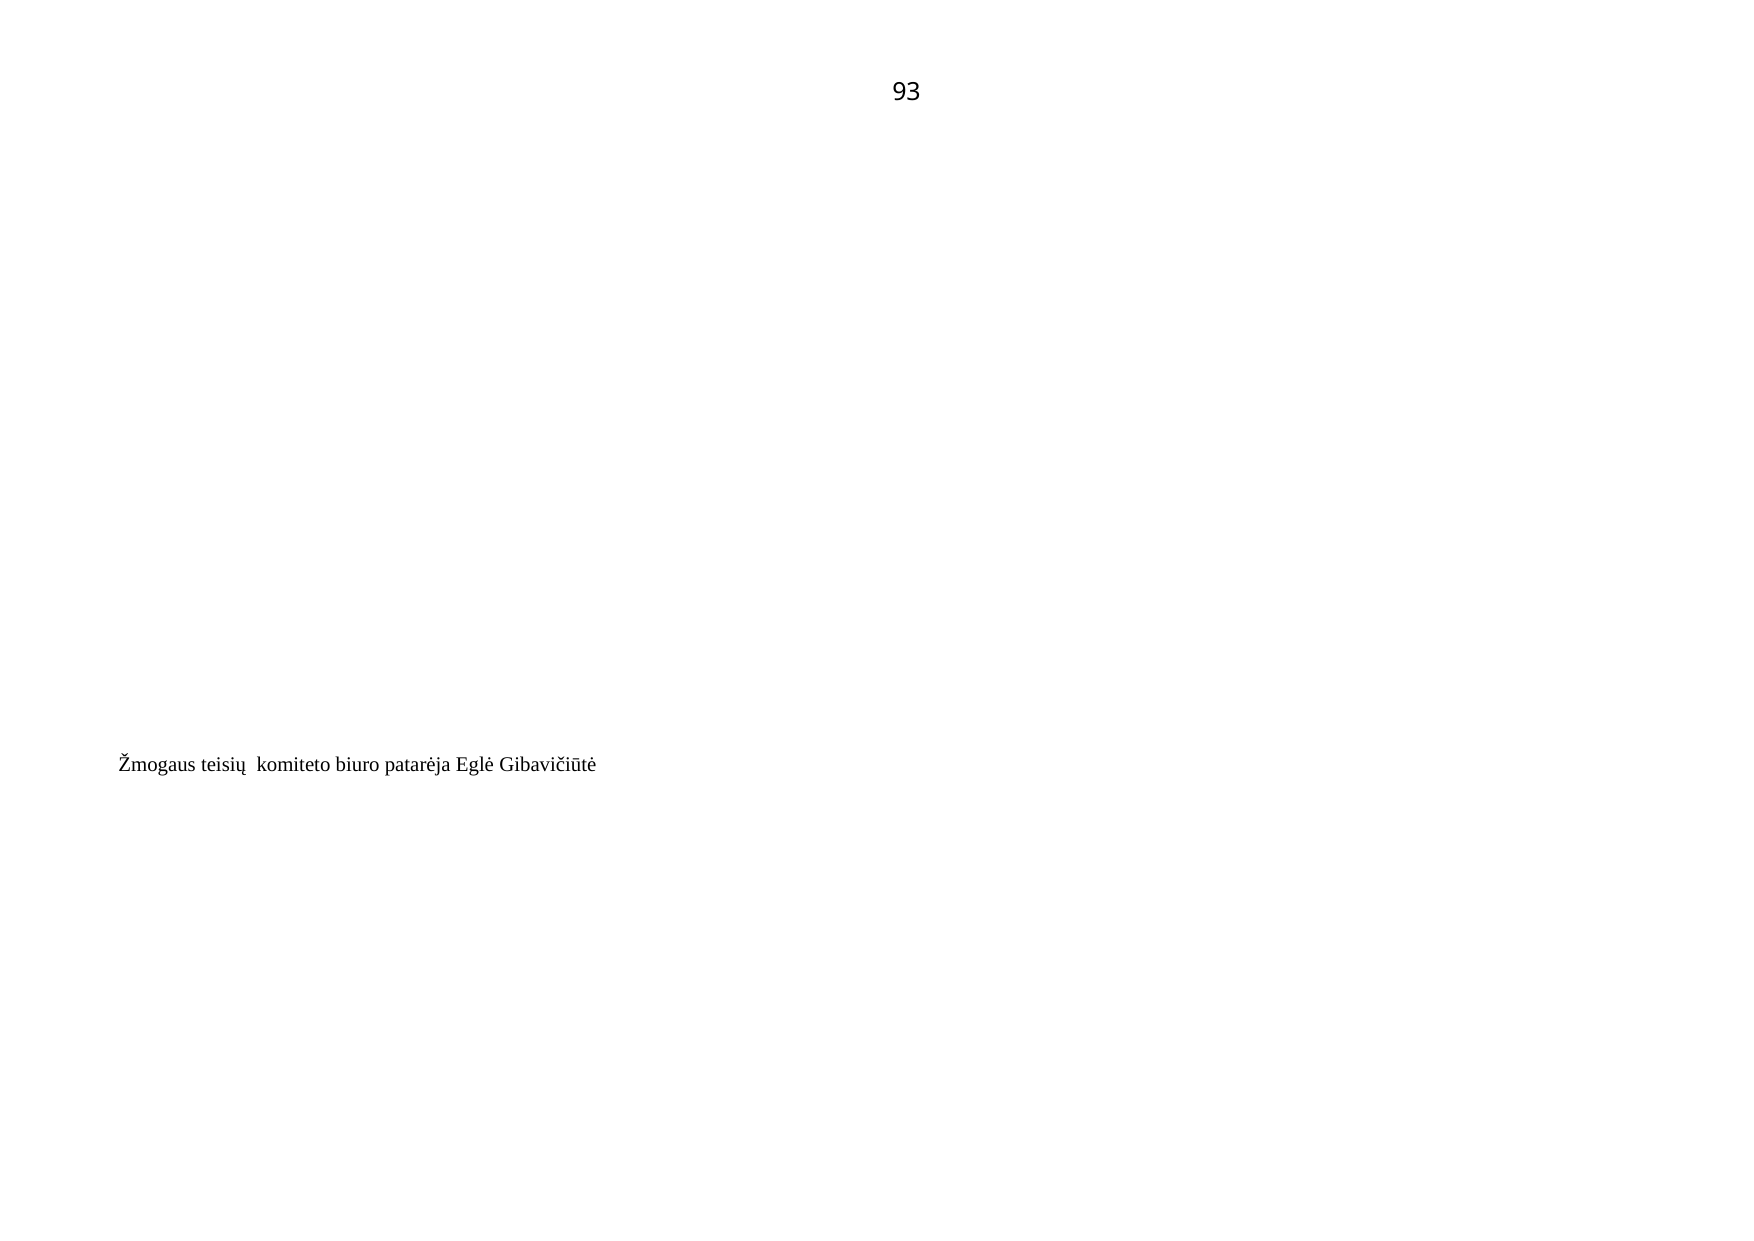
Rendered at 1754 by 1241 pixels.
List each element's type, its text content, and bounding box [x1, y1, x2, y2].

text Žmogaus teisių komiteto biuro patarėja Eglė Gibavičiūtė [118, 752, 1695, 776]
